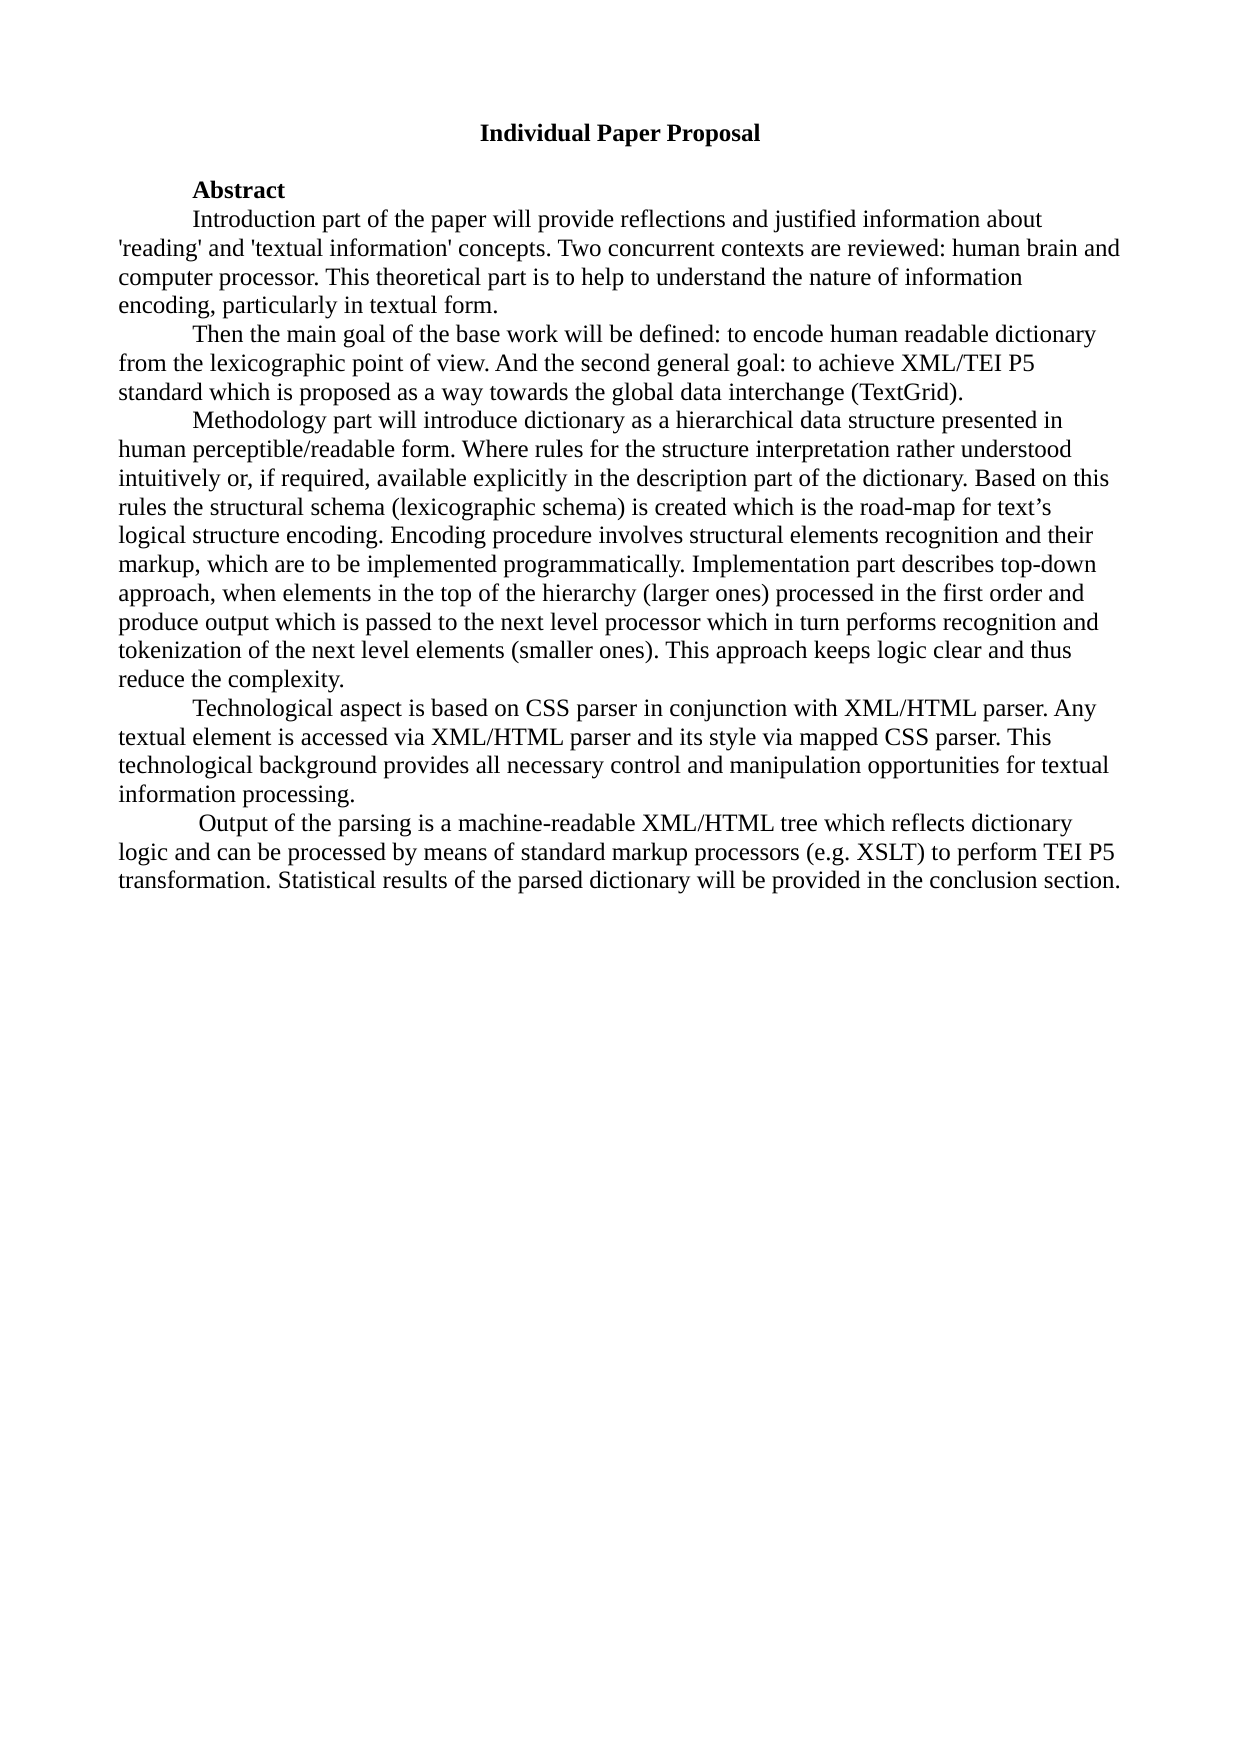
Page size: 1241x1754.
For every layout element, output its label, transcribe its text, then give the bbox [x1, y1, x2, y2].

text Then the main goal of the base work will be defined: to encode human readable dictionary from the lexicographic point of view. And the second general goal: to achieve XML/TEI P5 standard which is proposed as a way towards the global data interchange (TextGrid). [118, 319, 1122, 406]
text Output of the parsing is a machine-readable XML/HTML tree which reflects dictionary logic and can be processed by means of standard markup processors (e.g. XSLT) to perform TEI P5 transformation. Statistical results of the parsed dictionary will be provided in the conclusion section. [118, 808, 1122, 894]
text Methodology part will introduce dictionary as a hierarchical data structure presented in human perceptible/readable form. Where rules for the structure interpretation rather understood intuitively or, if required, available explicitly in the description part of the dictionary. Based on this rules the structural schema (lexicographic schema) is created which is the road-map for text’s logical structure encoding. Encoding procedure involves structural elements recognition and their markup, which are to be implemented programmatically. Implementation part describes top-down approach, when elements in the top of the hierarchy (larger ones) processed in the first order and produce output which is passed to the next level processor which in turn performs recognition and tokenization of the next level elements (smaller ones). This approach keeps logic clear and thus reduce the complexity. [118, 406, 1122, 693]
text Abstract [118, 176, 1122, 204]
text Individual Paper Proposal [118, 118, 1122, 147]
text Technological aspect is based on CSS parser in conjunction with XML/HTML parser. Any textual element is accessed via XML/HTML parser and its style via mapped CSS parser. This technological background provides all necessary control and manipulation opportunities for textual information processing. [118, 693, 1122, 808]
text Introduction part of the paper will provide reflections and justified information about 'reading' and 'textual information' concepts. Two concurrent contexts are reviewed: human brain and computer processor. This theoretical part is to help to understand the nature of information encoding, particularly in textual form. [118, 204, 1122, 319]
